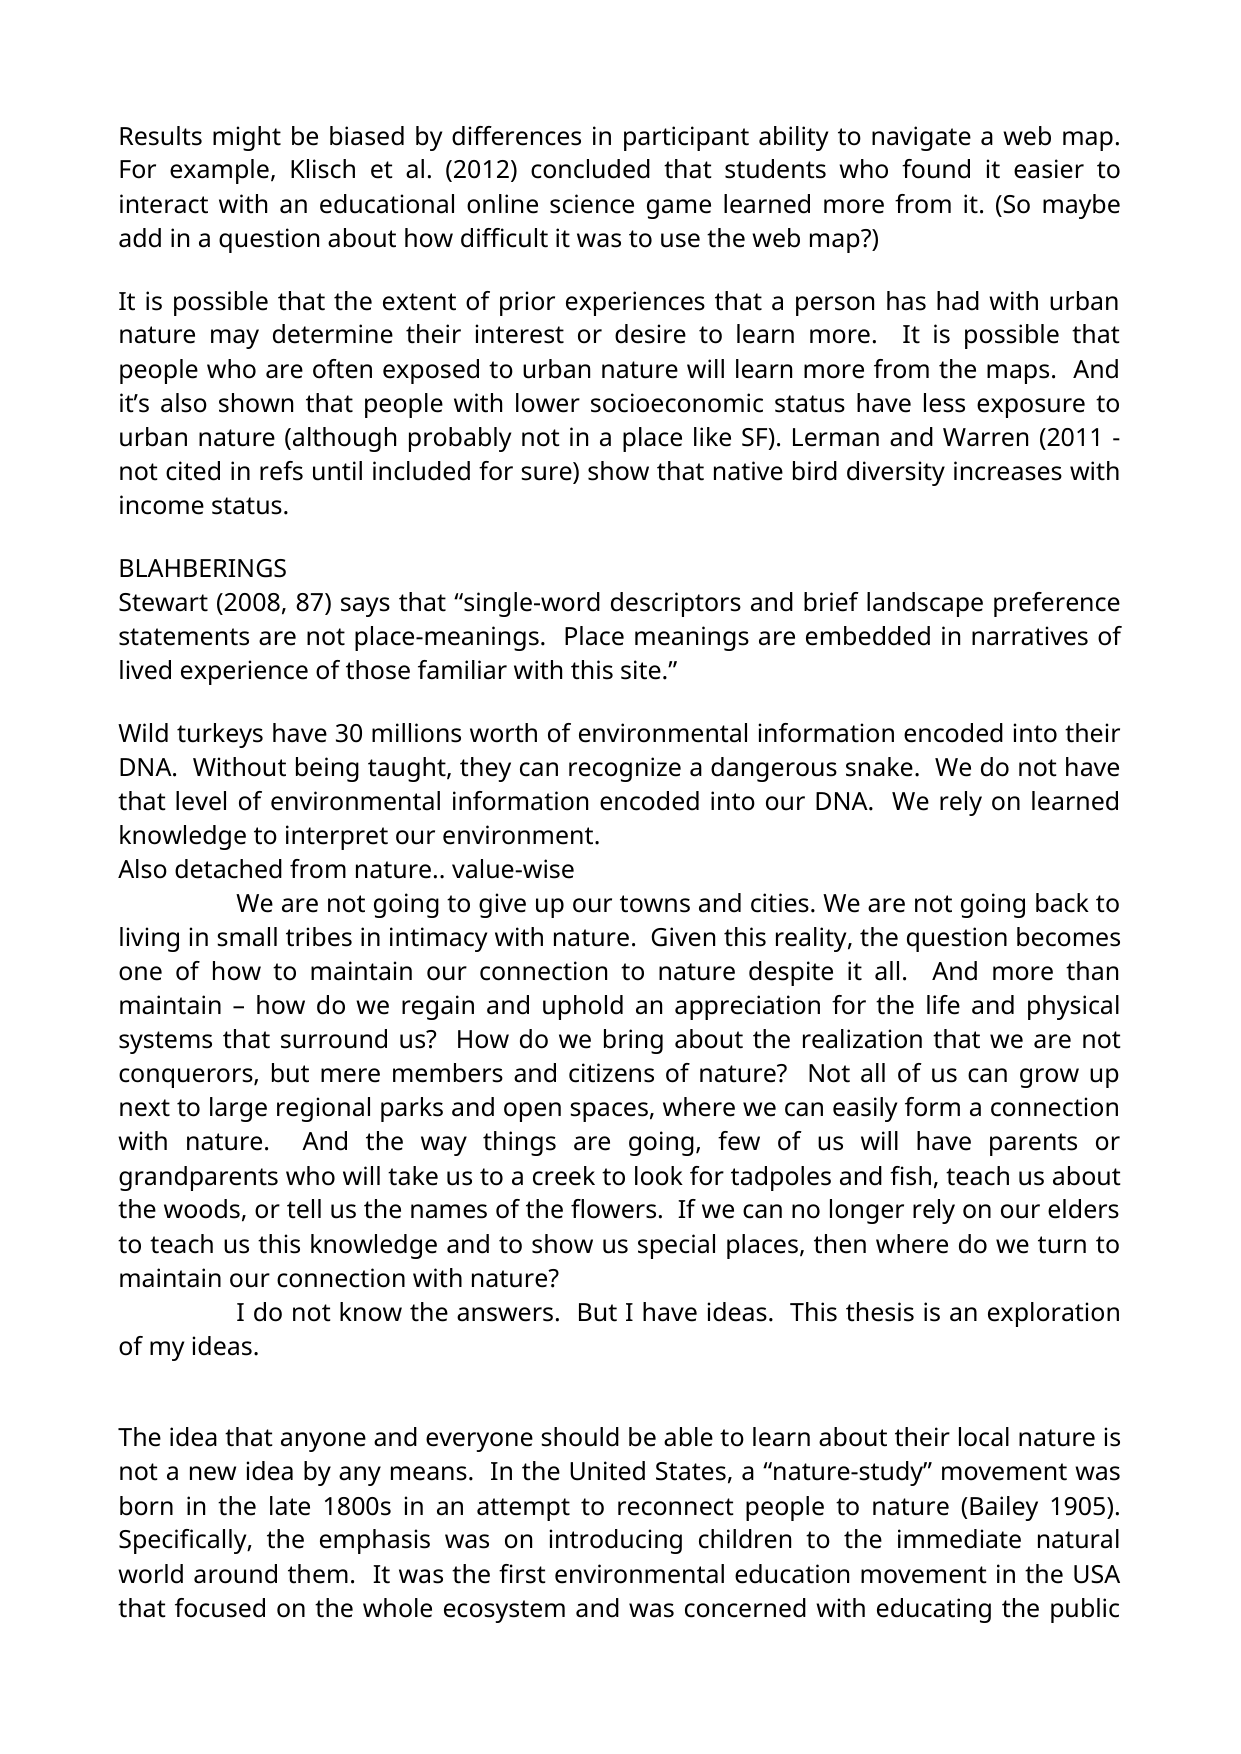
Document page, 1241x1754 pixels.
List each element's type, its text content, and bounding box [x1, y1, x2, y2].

text The idea that anyone and everyone should be able to learn about their local nature is not a new idea by any means. In the United States, a “nature-study” movement was born in the late 1800s in an attempt to reconnect people to nature (Bailey 1905). Specifically, the emphasis was on introducing children to the immediate natural world around them. It was the first environmental education movement in the USA that focused on the whole ecosystem and was concerned with educating the public [118, 1420, 1122, 1624]
text Results might be biased by differences in participant ability to navigate a web map. For example, Klisch et al. (2012) concluded that students who found it easier to interact with an educational online science game learned more from it. (So maybe add in a question about how difficult it was to use the web map?) [118, 118, 1122, 254]
text It is possible that the extent of prior experiences that a person has had with urban nature may determine their interest or desire to learn more. It is possible that people who are often exposed to urban nature will learn more from the maps. And it’s also shown that people with lower socioeconomic status have less exposure to urban nature (although probably not in a place like SF). Lerman and Warren (2011 - not cited in refs until included for sure) show that native bird diversity increases with income status. [118, 283, 1122, 522]
text I do not know the answers. But I have ideas. This thesis is an exploration of my ideas. [118, 1294, 1122, 1362]
text Also detached from nature.. value-wise [118, 852, 1122, 886]
text Wild turkeys have 30 millions worth of environmental information encoded into their DNA. Without being taught, they can recognize a dangerous snake. We do not have that level of environmental information encoded into our DNA. We rely on learned knowledge to interpret our environment. [118, 715, 1122, 852]
text BLAHBERINGS [118, 550, 1122, 584]
text Stewart (2008, 87) says that “single-word descriptors and brief landscape preference statements are not place-meanings. Place meanings are embedded in narratives of lived experience of those familiar with this site.” [118, 584, 1122, 687]
text We are not going to give up our towns and cities. We are not going back to living in small tribes in intimacy with nature. Given this reality, the question becomes one of how to maintain our connection to nature despite it all. And more than maintain – how do we regain and uphold an appreciation for the life and physical systems that surround us? How do we bring about the realization that we are not conquerors, but mere members and citizens of nature? Not all of us can grow up next to large regional parks and open spaces, where we can easily form a connection with nature. And the way things are going, few of us will have parents or grandparents who will take us to a creek to look for tadpoles and fish, teach us about the woods, or tell us the names of the flowers. If we can no longer rely on our elders to teach us this knowledge and to show us special places, then where do we turn to maintain our connection with nature? [118, 886, 1122, 1294]
